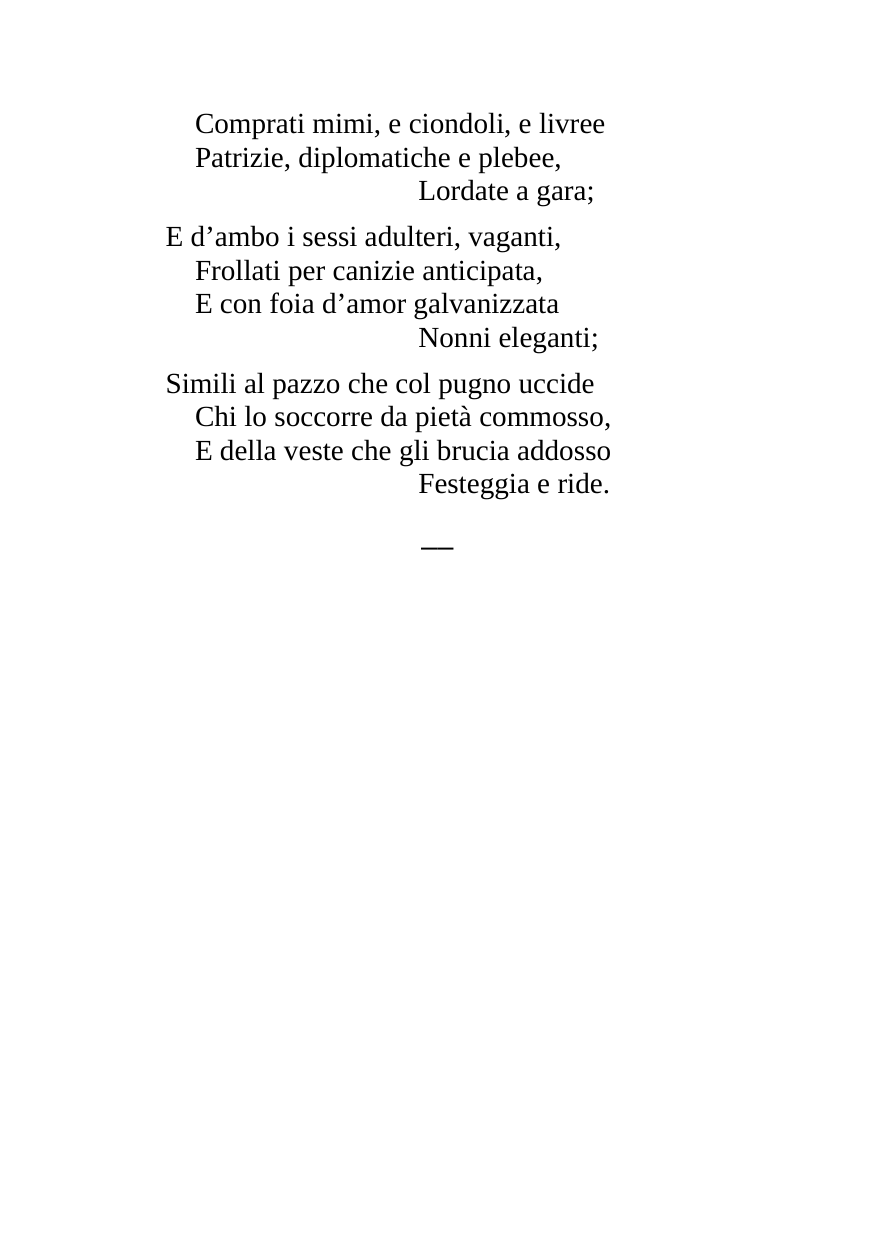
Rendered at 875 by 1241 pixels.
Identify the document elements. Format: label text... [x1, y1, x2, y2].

subtitle –– [106, 529, 768, 563]
text E d’ambo i sessi adulteri, vaganti, Frollati per canizie anticipata, E con foia d’amor galvanizzata Nonni eleganti; [165, 219, 768, 353]
text Comprati mimi, e ciondoli, e livree Patrizie, diplomatiche e plebee, Lordate a gara; [165, 106, 768, 207]
text Simili al pazzo che col pugno uccide Chi lo soccorre da pietà commosso, E della veste che gli brucia addosso Festeggia e ride. [165, 366, 768, 500]
